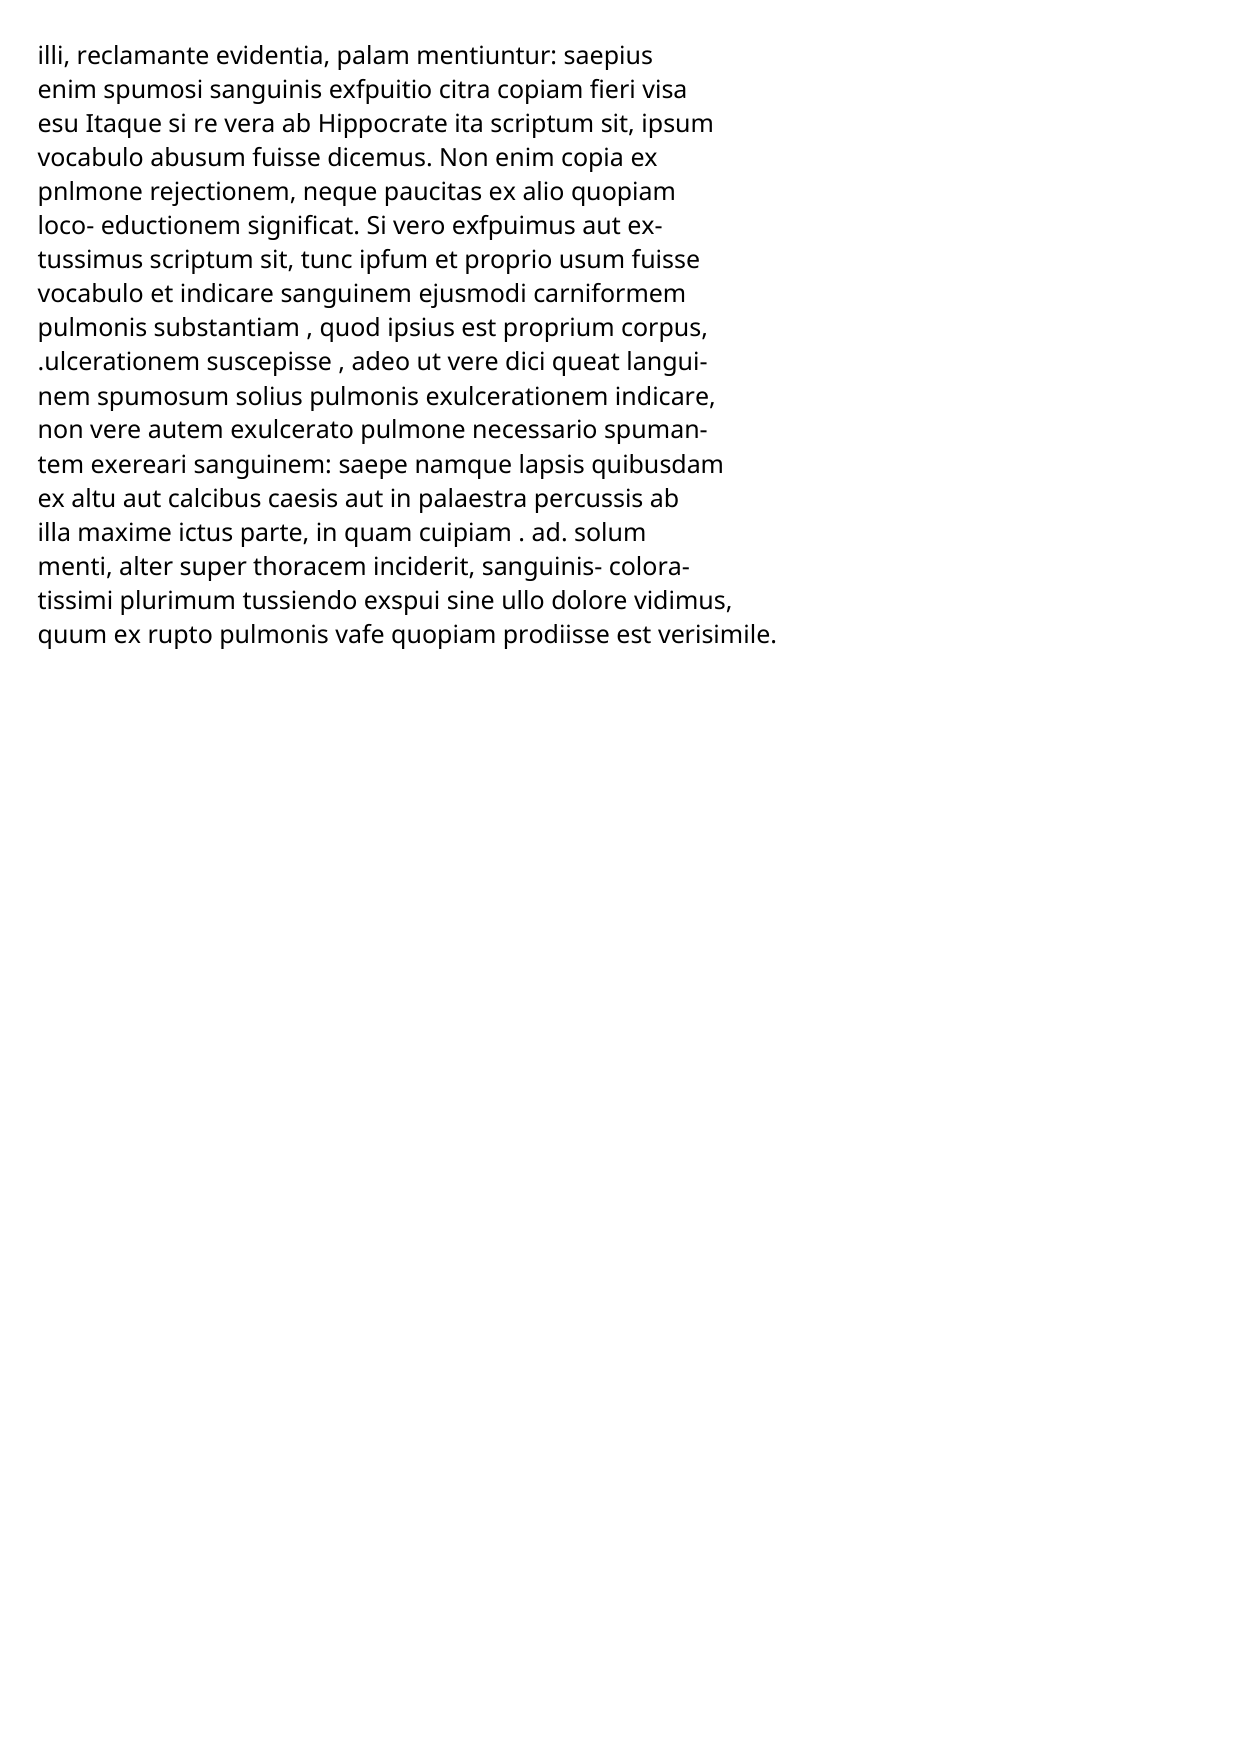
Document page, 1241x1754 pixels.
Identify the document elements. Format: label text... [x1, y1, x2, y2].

text illi, reclamante evidentia, palam mentiuntur: saepius enim spumosi sanguinis exfpuitio citra copiam fieri visa esu Itaque si re vera ab Hippocrate ita scriptum sit, ipsum vocabulo abusum fuisse dicemus. Non enim copia ex pnlmone rejectionem, neque paucitas ex alio quopiam loco- eductionem significat. Si vero exfpuimus aut ex- tussimus scriptum sit, tunc ipfum et proprio usum fuisse vocabulo et indicare sanguinem ejusmodi carniformem pulmonis substantiam , quod ipsius est proprium corpus, .ulcerationem suscepisse , adeo ut vere dici queat langui- nem spumosum solius pulmonis exulcerationem indicare, non vere autem exulcerato pulmone necessario spuman- tem exereari sanguinem: saepe namque lapsis quibusdam ex altu aut calcibus caesis aut in palaestra percussis ab illa maxime ictus parte, in quam cuipiam . ad. solum menti, alter super thoracem inciderit, sanguinis- colora- tissimi plurimum tussiendo exspui sine ullo dolore vidimus, quum ex rupto pulmonis vafe quopiam prodiisse est verisimile. [37, 37, 1203, 651]
